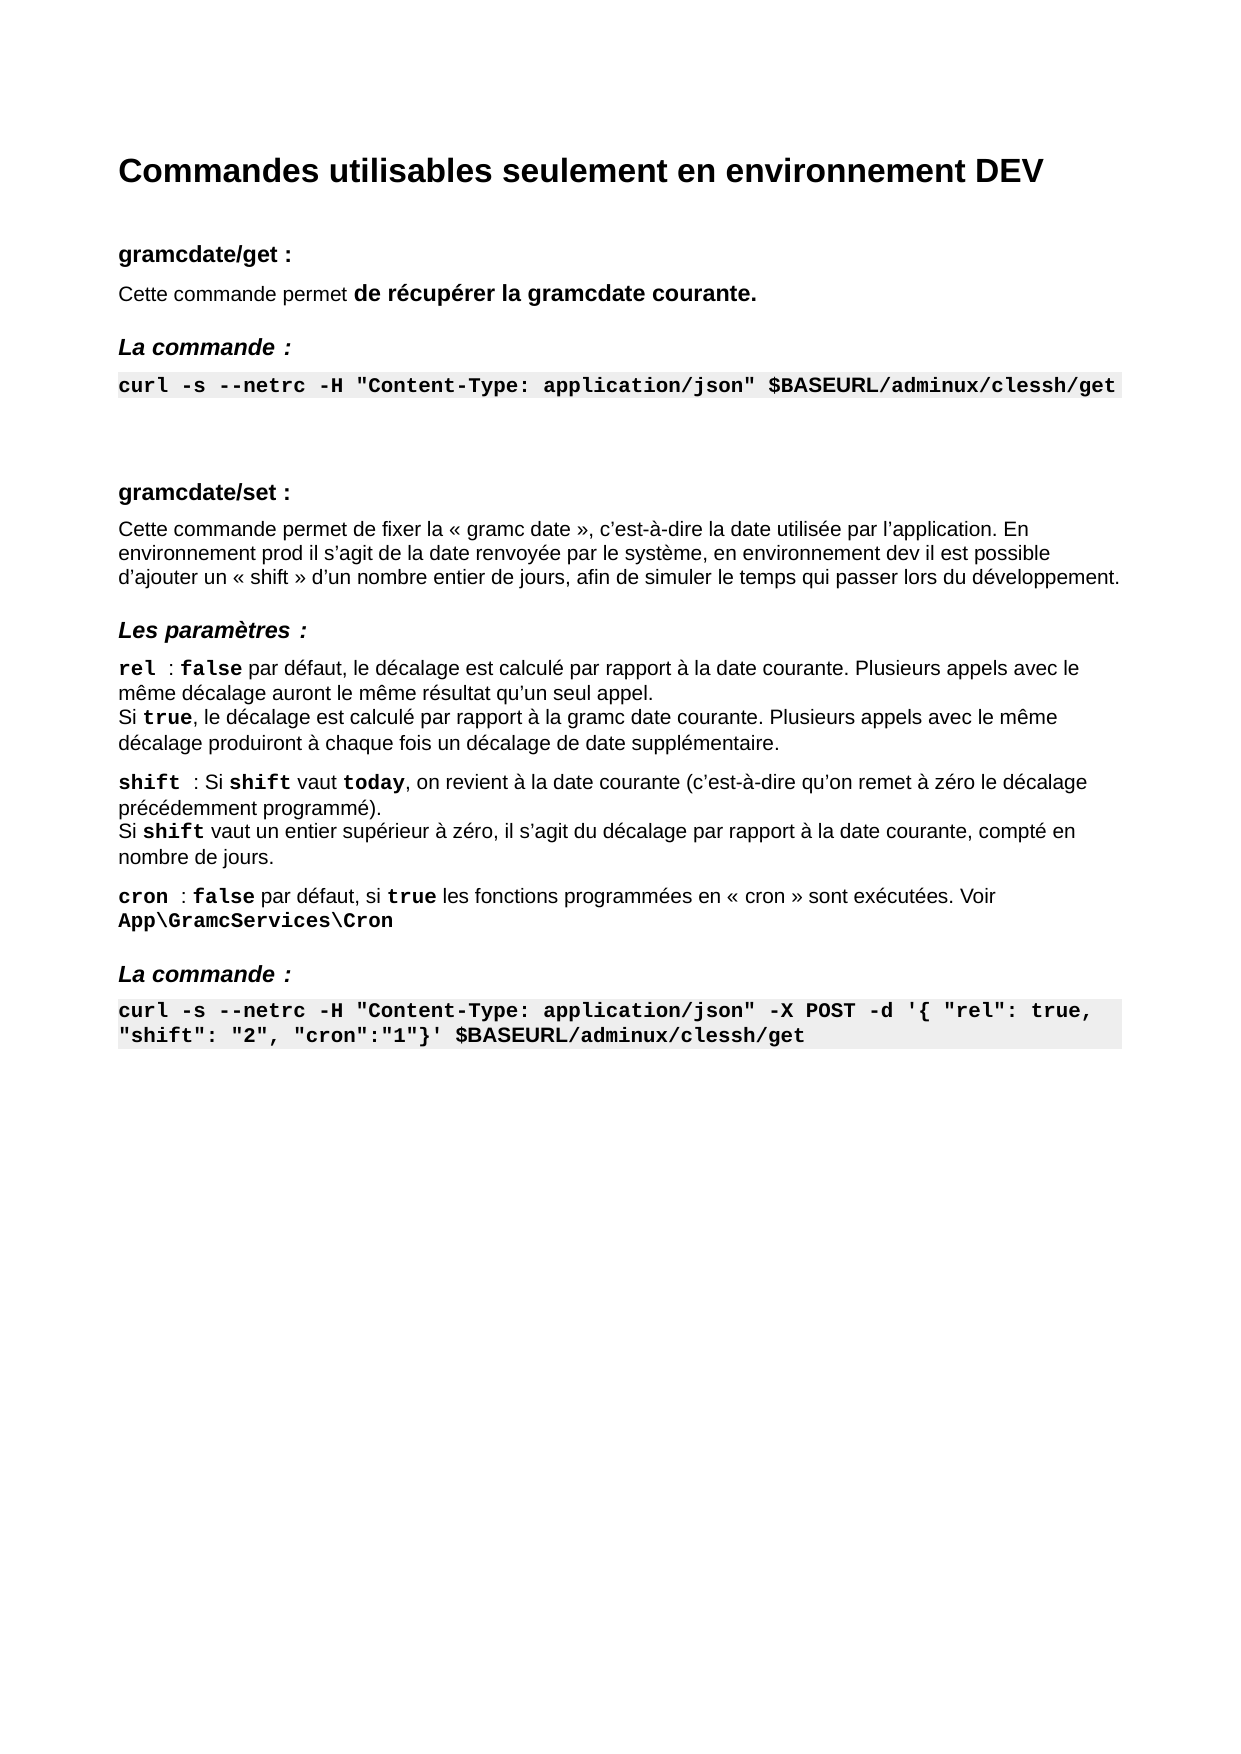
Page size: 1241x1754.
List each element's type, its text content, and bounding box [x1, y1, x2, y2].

text Cette commande permet de fixer la « gramc date », c’est-à-dire la date utilisée par l’application. En environnement prod il s’agit de la date renvoyée par le système, en environnement dev il est possible d’ajouter un « shift » d’un nombre entier de jours, afin de simuler le temps qui passer lors du développement. [118, 517, 1122, 589]
subtitle gramcdate/get : [118, 240, 1122, 267]
text curl -s --netrc -H "Content-Type: application/json" $BASEURL/adminux/clessh/get [118, 372, 1122, 398]
subtitle Les paramètres : [118, 616, 1122, 643]
subtitle La commande : [118, 960, 1122, 987]
subtitle Commandes utilisables seulement en environnement DEV [118, 151, 1122, 189]
text curl -s --netrc -H "Content-Type: application/json" -X POST -d '{ "rel": true, "shift": "2", "cron":"1"}' $BASEURL/adminux/clessh/get [118, 999, 1122, 1049]
text cron : false par défaut, si true les fonctions programmées en « cron » sont exécutées. Voir App\GramcServices\Cron [118, 884, 1122, 933]
subtitle La commande : [118, 333, 1122, 360]
text rel : false par défaut, le décalage est calculé par rapport à la date courante. Plusieurs appels avec le même décalage auront le même résultat qu’un seul appel. Si true, le décalage est calculé par rapport à la gramc date courante. Plusieurs appels avec le même décalage produiront à chaque fois un décalage de date supplémentaire. [118, 655, 1122, 755]
text Cette commande permet de récupérer la gramcdate courante. [118, 279, 1122, 306]
text shift : Si shift vaut today, on revient à la date courante (c’est-à-dire qu’on remet à zéro le décalage précédemment programmé). Si shift vaut un entier supérieur à zéro, il s’agit du décalage par rapport à la date courante, compté en nombre de jours. [118, 769, 1122, 869]
subtitle gramcdate/set : [118, 478, 1122, 505]
